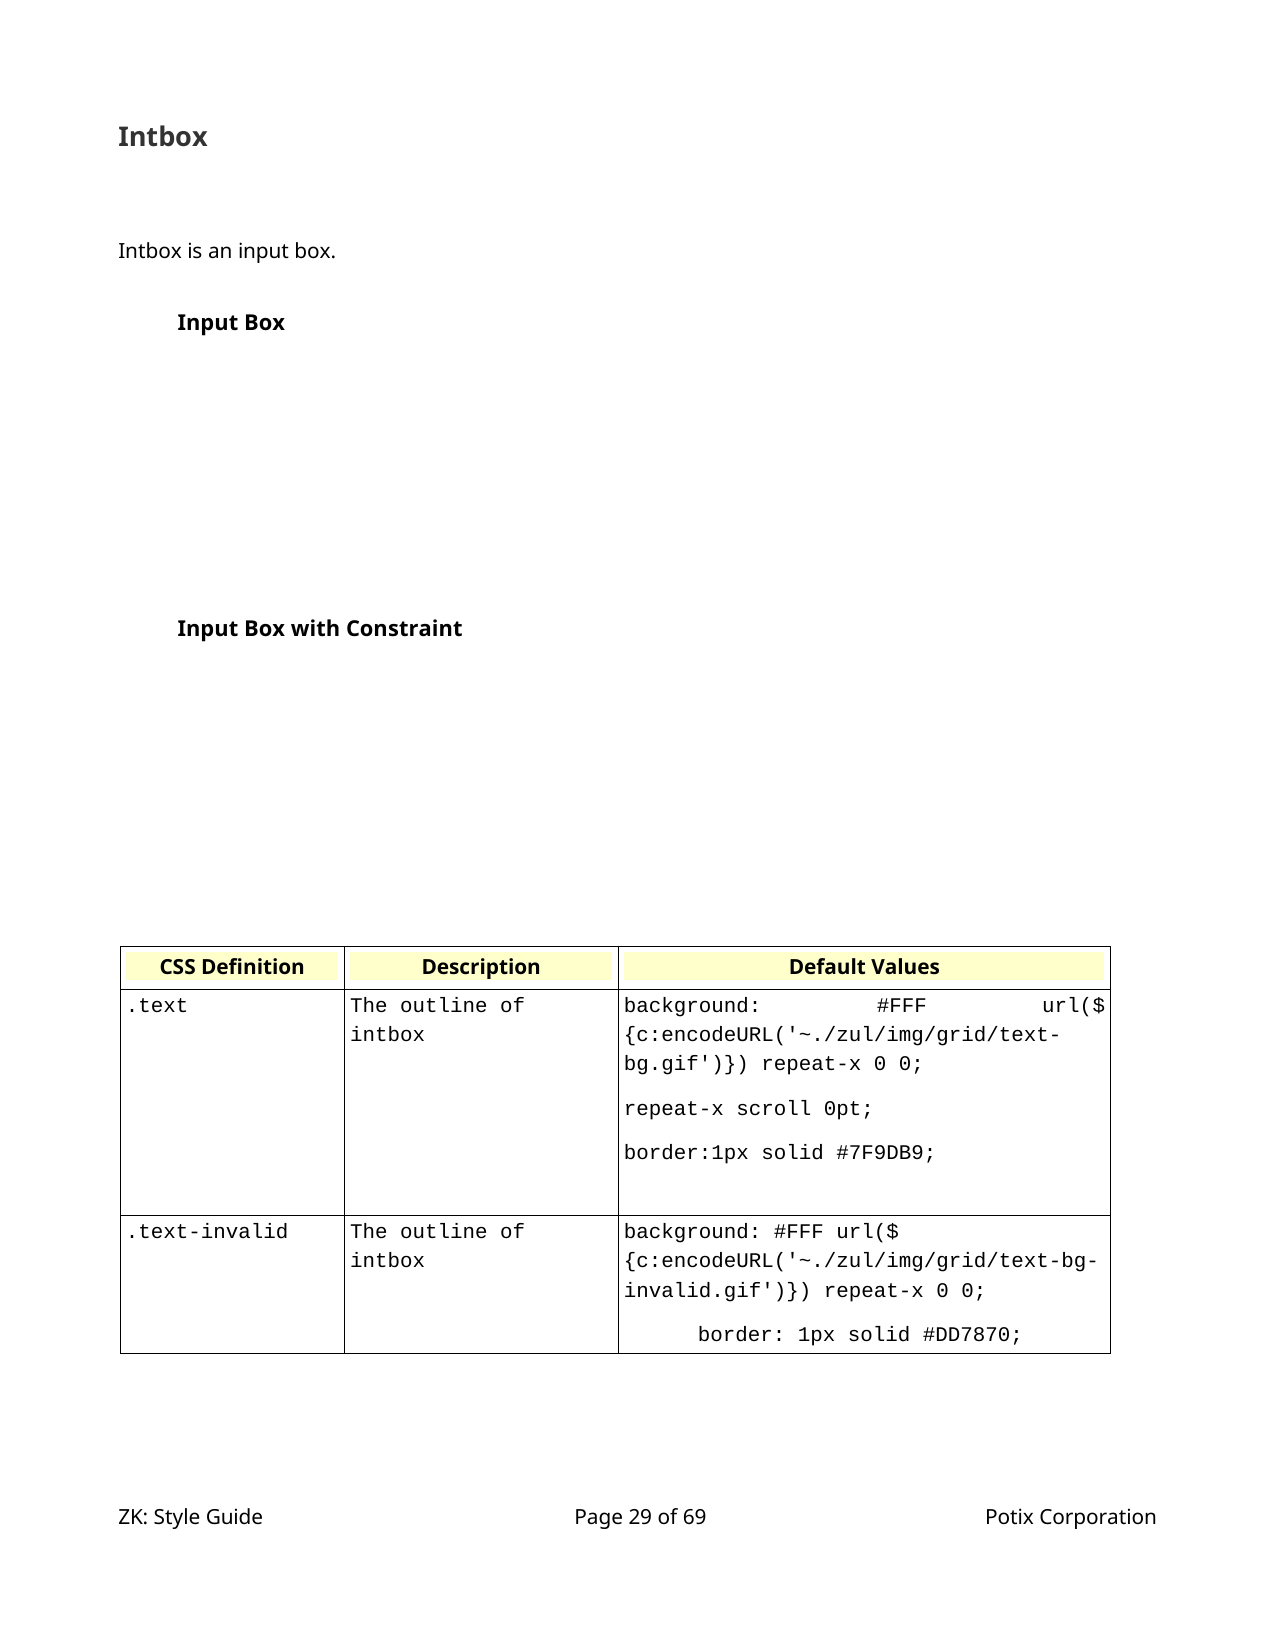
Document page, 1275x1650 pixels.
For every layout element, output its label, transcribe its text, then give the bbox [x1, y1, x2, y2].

table_cell .text [121, 990, 344, 1215]
table_cell background: #FFF url(${c:encodeURL('~./zul/img/grid/text-bg-invalid.gif')}) repeat-x 0 0; border: 1px solid #DD7870; [619, 1216, 1110, 1353]
subtitle Input Box [177, 307, 1157, 337]
table_header Default Values [619, 947, 1110, 989]
subtitle Input Box with Constraint [177, 613, 1157, 643]
subtitle Intbox [118, 118, 1157, 155]
table_cell background: #FFF url(${c:encodeURL('~./zul/img/grid/text-bg.gif')}) repeat-x 0 0; repeat-x scroll 0pt; border:1px solid #7F9DB9; [619, 990, 1110, 1215]
table_header CSS Definition [121, 947, 344, 989]
table_cell The outline of intbox [345, 990, 618, 1215]
text Intbox is an input box. [118, 178, 1157, 265]
table_header Description [345, 947, 618, 989]
table_cell .text-invalid [121, 1216, 344, 1353]
table_cell The outline of intbox [345, 1216, 618, 1353]
